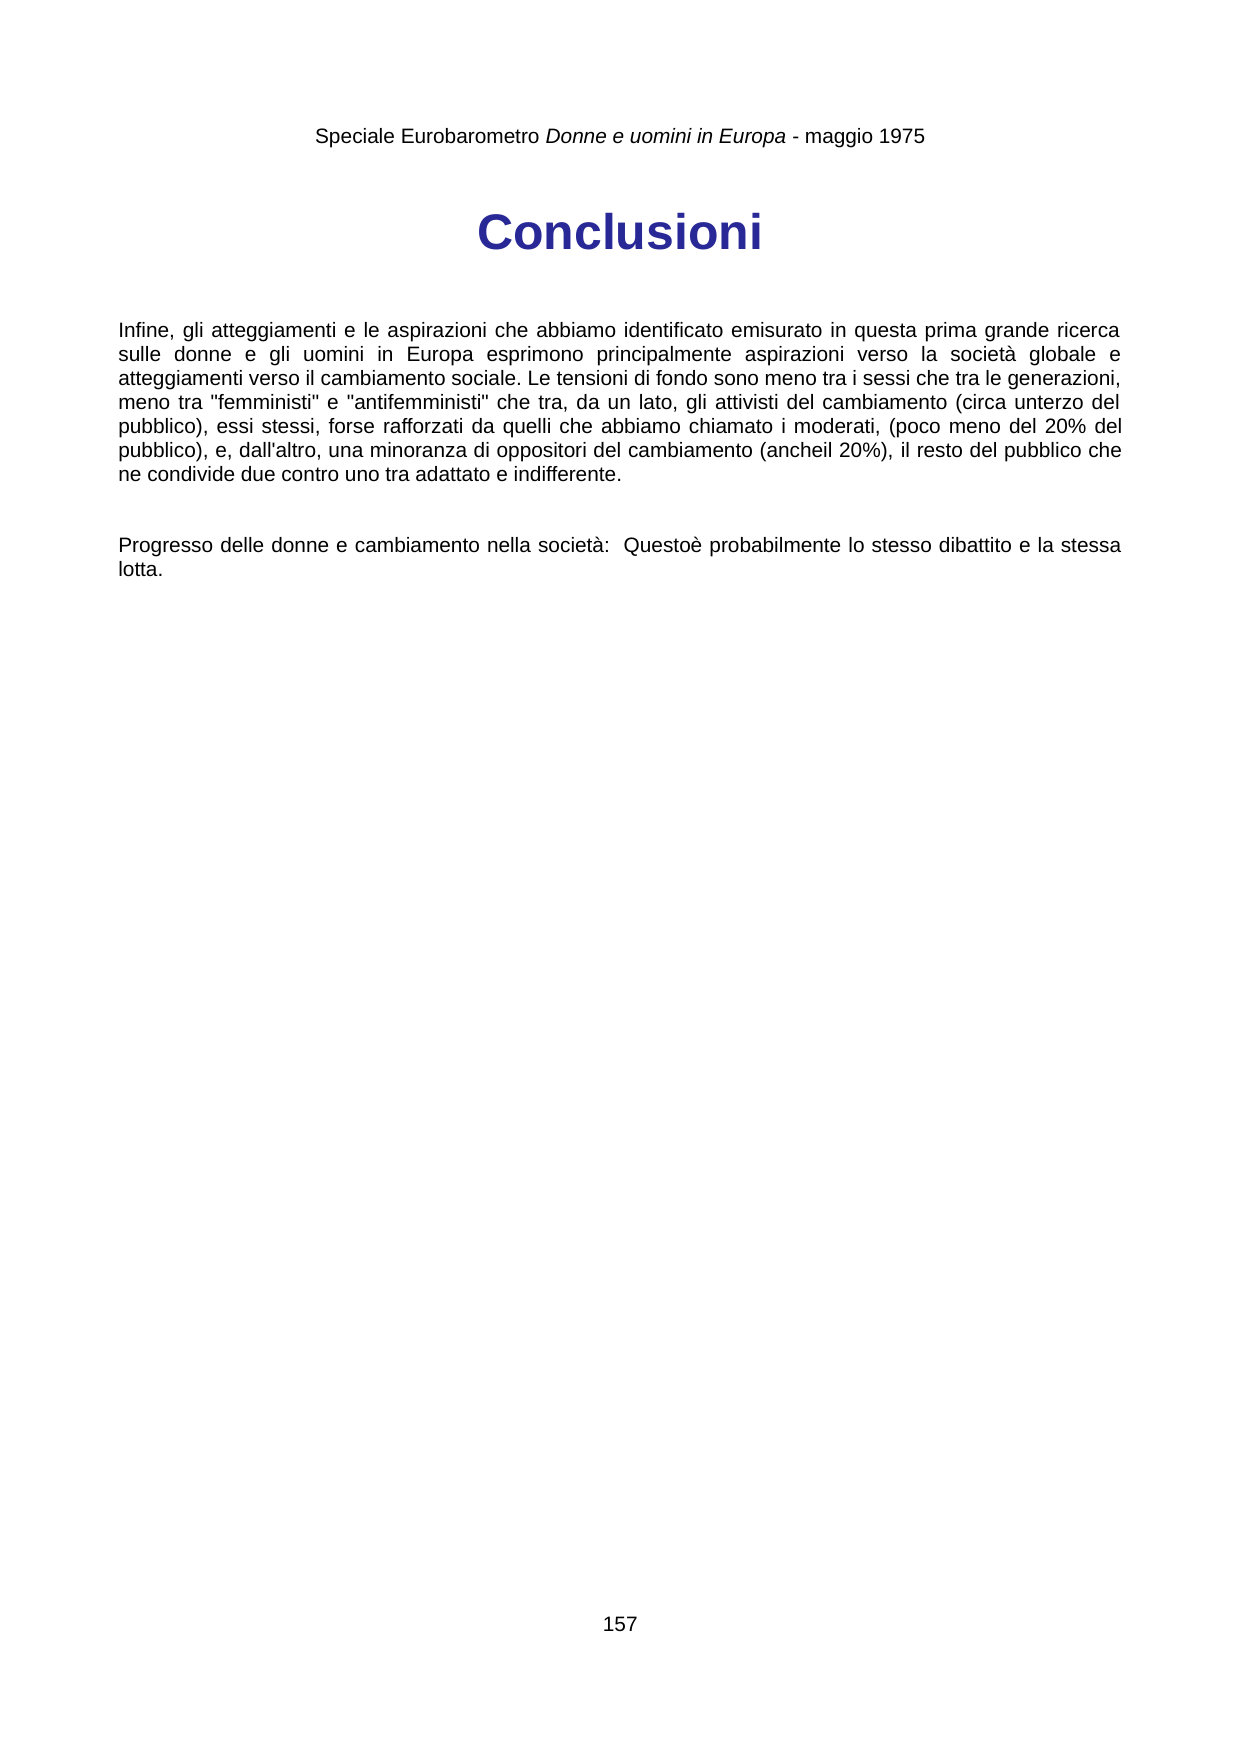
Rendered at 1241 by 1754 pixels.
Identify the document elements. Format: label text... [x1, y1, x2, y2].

subtitle Conclusioni [118, 202, 1122, 260]
text Progresso delle donne e cambiamento nella società: Questoè probabilmente lo stesso dibattito e la stessa lotta. [118, 533, 1122, 581]
text Infine, gli atteggiamenti e le aspirazioni che abbiamo identificato emisurato in questa prima grande ricerca sulle donne e gli uomini in Europa esprimono principalmente aspirazioni verso la società globale e atteggiamenti verso il cambiamento sociale. Le tensioni di fondo sono meno tra i sessi che tra le generazioni, meno tra "femministi" e "antifemministi" che tra, da un lato, gli attivisti del cambiamento (circa unterzo del pubblico), essi stessi, forse rafforzati da quelli che abbiamo chiamato i moderati, (poco meno del 20% del pubblico), e, dall'altro, una minoranza di oppositori del cambiamento (ancheil 20%), il resto del pubblico che ne condivide due contro uno tra adattato e indifferente. [118, 318, 1122, 485]
